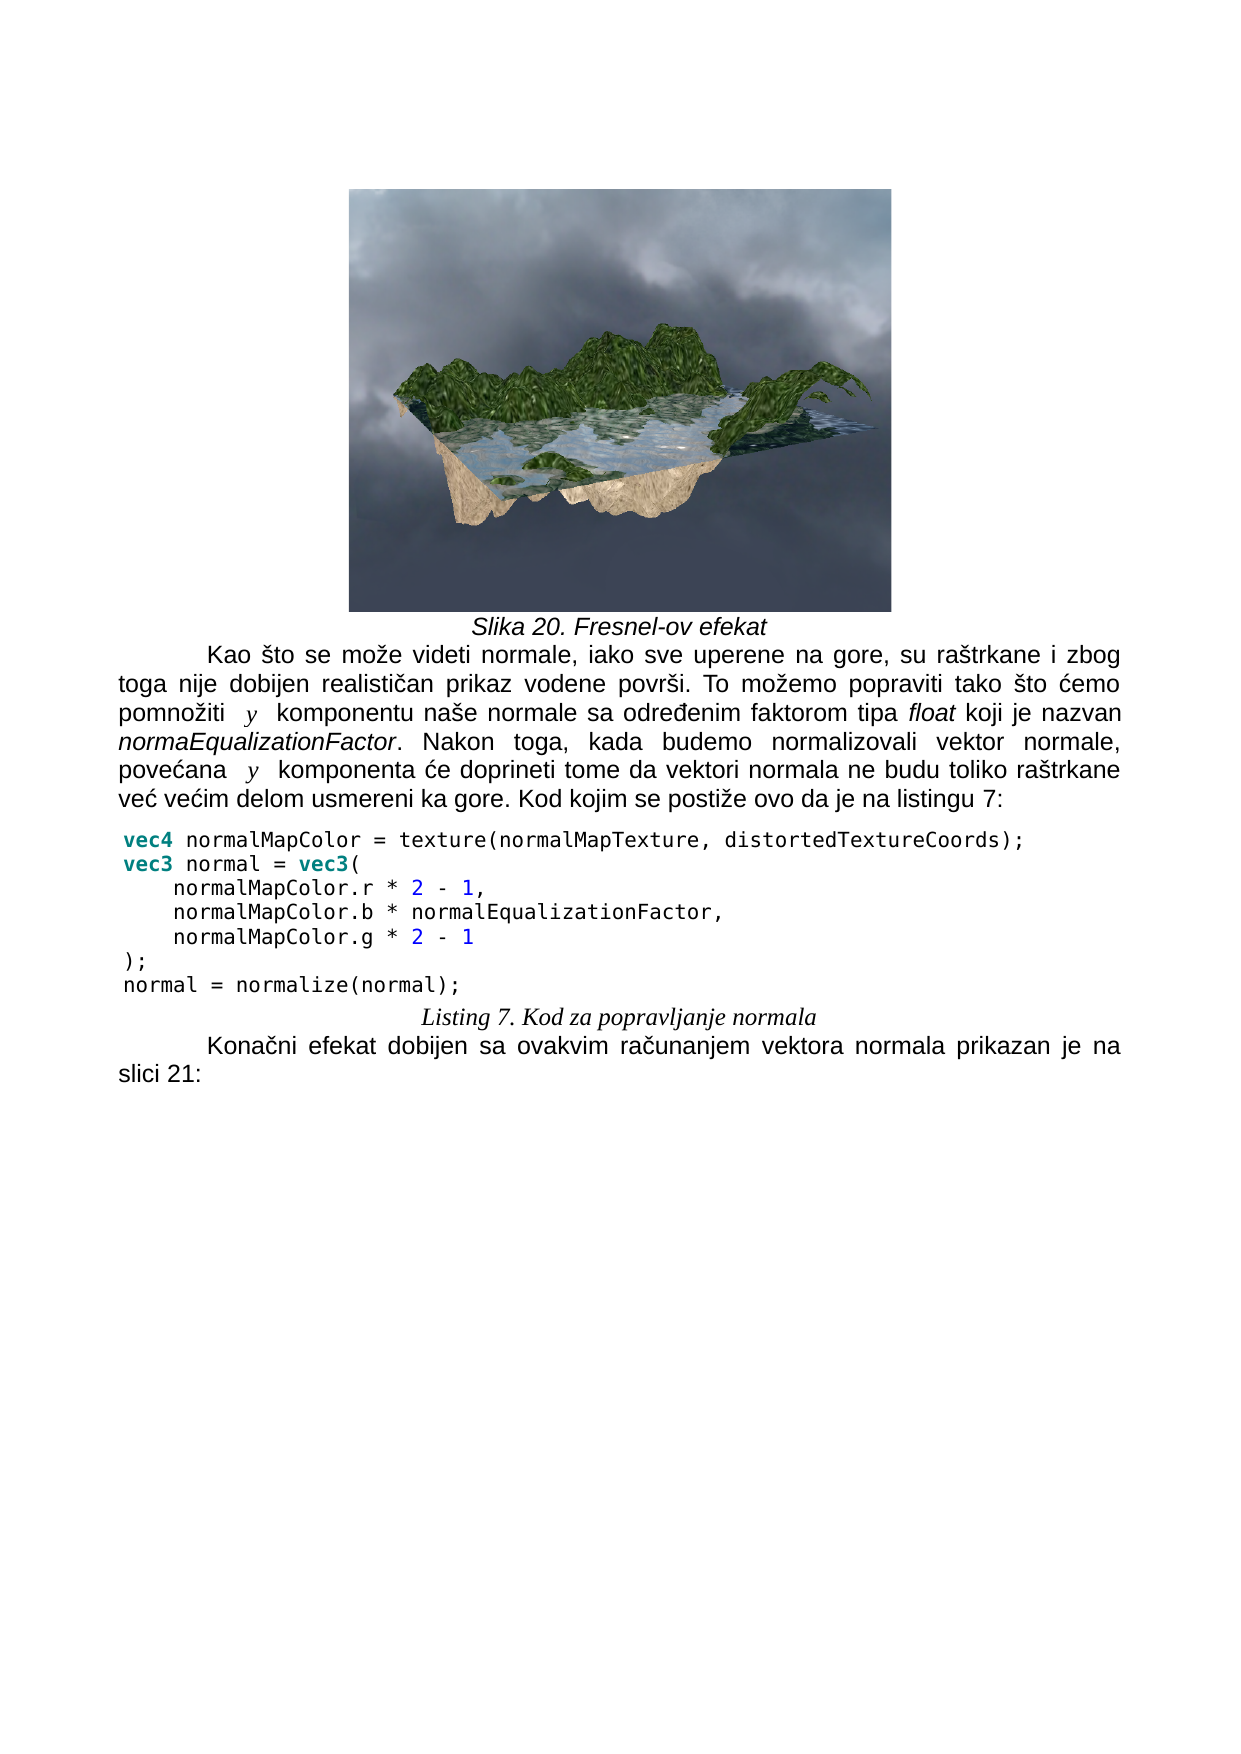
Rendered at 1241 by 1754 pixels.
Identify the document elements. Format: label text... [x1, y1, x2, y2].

text Konačni efekat dobijen sa ovakvim računanjem vektora normala prikazan je na slici 21: [118, 825, 1122, 1088]
text Slika 20. Fresnel-ov efekat [349, 612, 892, 640]
picture [348, 189, 892, 612]
list Listing 7. Kod za popravljanje normala [123, 840, 1117, 1031]
text Kao što se može videti normale, iako sve uperene na gore, su raštrkane i zbog toga nije dobijen realističan prikaz vodene površi. To možemo popraviti tako što ćemo pomnožitikomponentu naše normale sa određenim faktorom tipa float koji je nazvan normaEqualizationFactor. Nakon toga, kada budemo normalizovali vektor normale, povećanakomponenta će doprineti tome da vektori normala ne budu toliko raštrkane već većim delom usmereni ka gore. Kod kojim se postiže ovo da je na listingu 7: [118, 177, 1122, 813]
